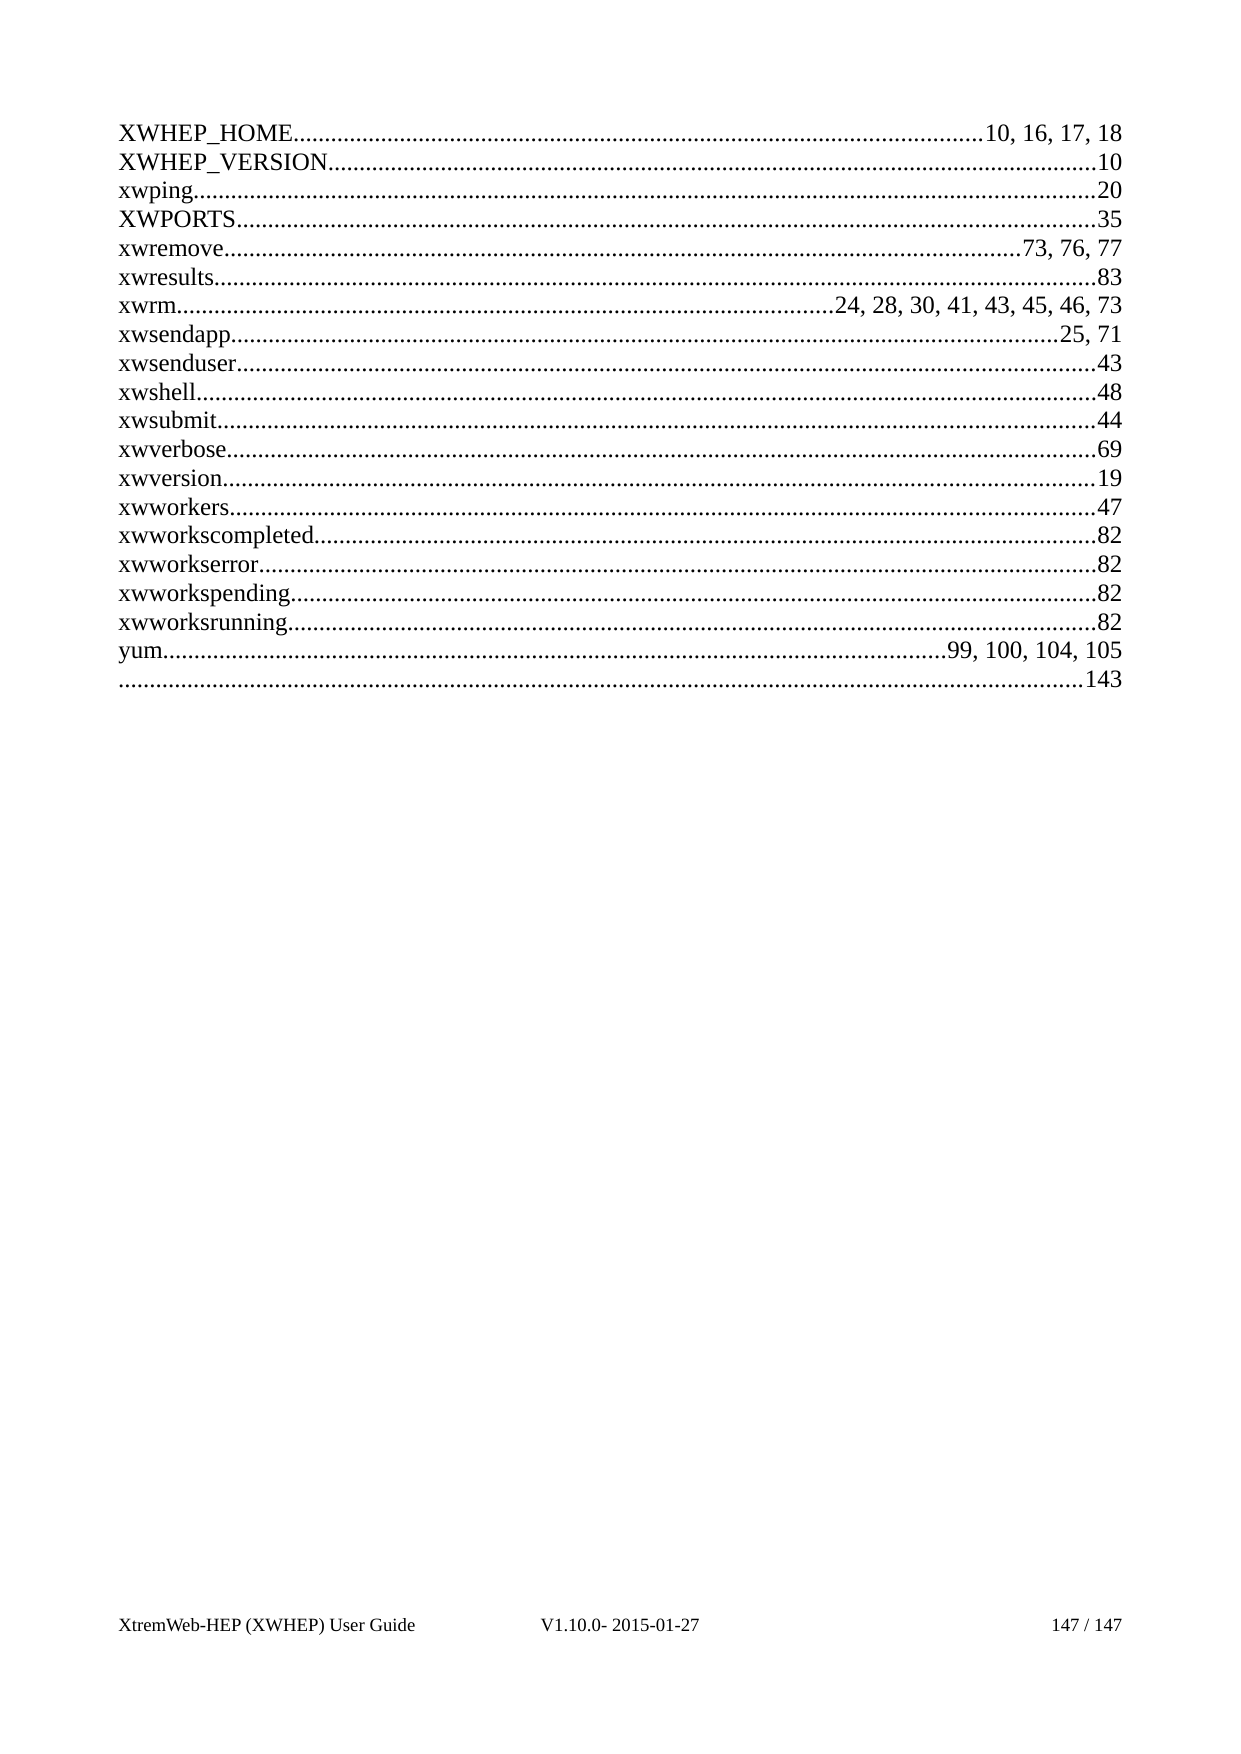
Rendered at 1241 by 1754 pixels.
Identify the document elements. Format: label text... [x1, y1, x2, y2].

text XWHEP_VERSION 10 [118, 147, 1122, 176]
text xwversion 19 [118, 463, 1122, 492]
text yum 99, 100, 104, 105 [118, 636, 1122, 664]
text xwverbose 69 [118, 434, 1122, 463]
text xwrm 24, 28, 30, 41, 43, 45, 46, 73 [118, 291, 1122, 319]
text xwshell 48 [118, 377, 1122, 406]
text xwsendapp 25, 71 [118, 319, 1122, 348]
text XWPORTS 35 [118, 204, 1122, 233]
text xwresults 83 [118, 262, 1122, 291]
text xwping 20 [118, 176, 1122, 204]
text xwremove 73, 76, 77 [118, 233, 1122, 262]
text xwworkspending 82 [118, 578, 1122, 607]
text xwsubmit 44 [118, 406, 1122, 434]
text XWHEP_HOME 10, 16, 17, 18 [118, 118, 1122, 147]
text xwworkserror 82 [118, 549, 1122, 578]
text xwworkers 47 [118, 492, 1122, 521]
text xwsenduser 43 [118, 348, 1122, 377]
text 143 [118, 664, 1122, 693]
text xwworksrunning 82 [118, 607, 1122, 636]
text xwworkscompleted 82 [118, 521, 1122, 549]
